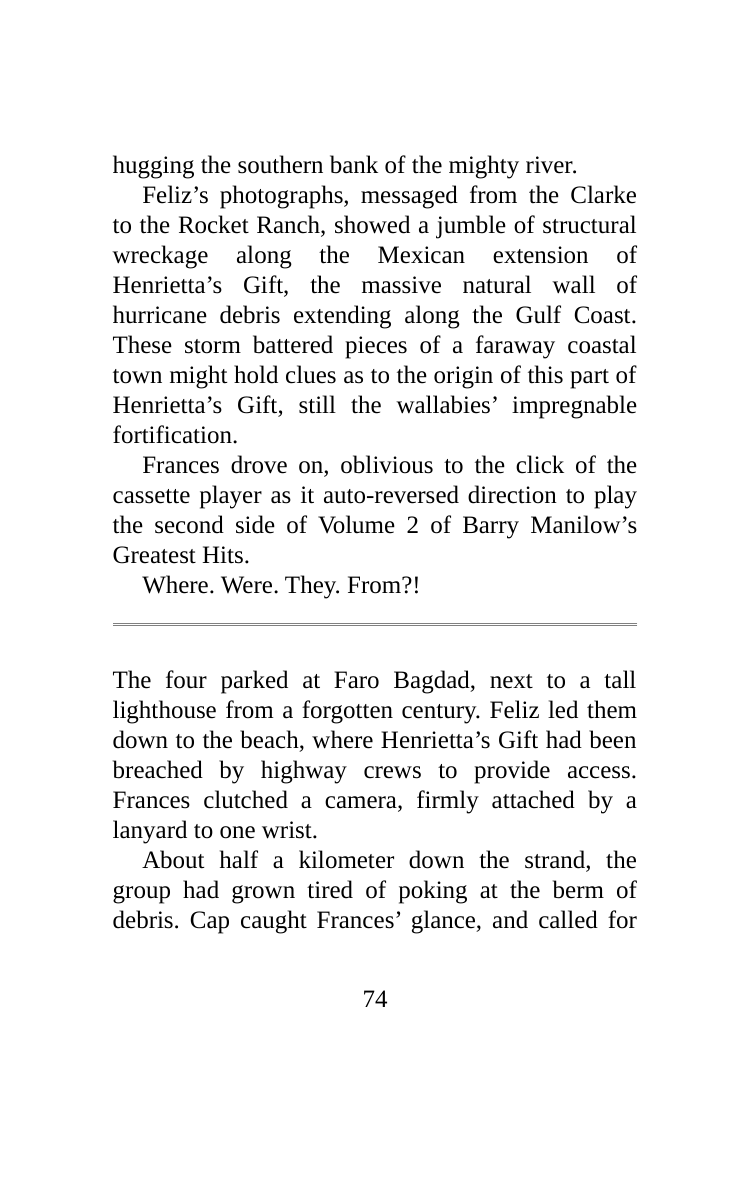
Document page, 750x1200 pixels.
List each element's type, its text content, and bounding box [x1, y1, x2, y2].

text Where. Were. They. From?! [112, 570, 637, 600]
text The four parked at Faro Bagdad, next to a tall lighthouse from a forgotten century. Feliz led them down to the beach, where Henrietta’s Gift had been breached by highway crews to provide access. Frances clutched a camera, firmly attached by a lanyard to one wrist. [112, 664, 637, 844]
text About half a kilometer down the strand, the group had grown tired of poking at the berm of debris. Cap caught Frances’ glance, and called for [112, 844, 637, 934]
text Frances drove on, oblivious to the click of the cassette player as it auto-reversed direction to play the second side of Volume 2 of Barry Manilow’s Greatest Hits. [112, 450, 637, 570]
text Feliz’s photographs, messaged from the Clarke to the Rocket Ranch, showed a jumble of structural wreckage along the Mexican extension of Henrietta’s Gift, the massive natural wall of hurricane debris extending along the Gulf Coast. These storm battered pieces of a faraway coastal town might hold clues as to the origin of this part of Henrietta’s Gift, still the wallabies’ impregnable fortification. [112, 180, 637, 450]
text hugging the southern bank of the mighty river. [112, 150, 637, 180]
